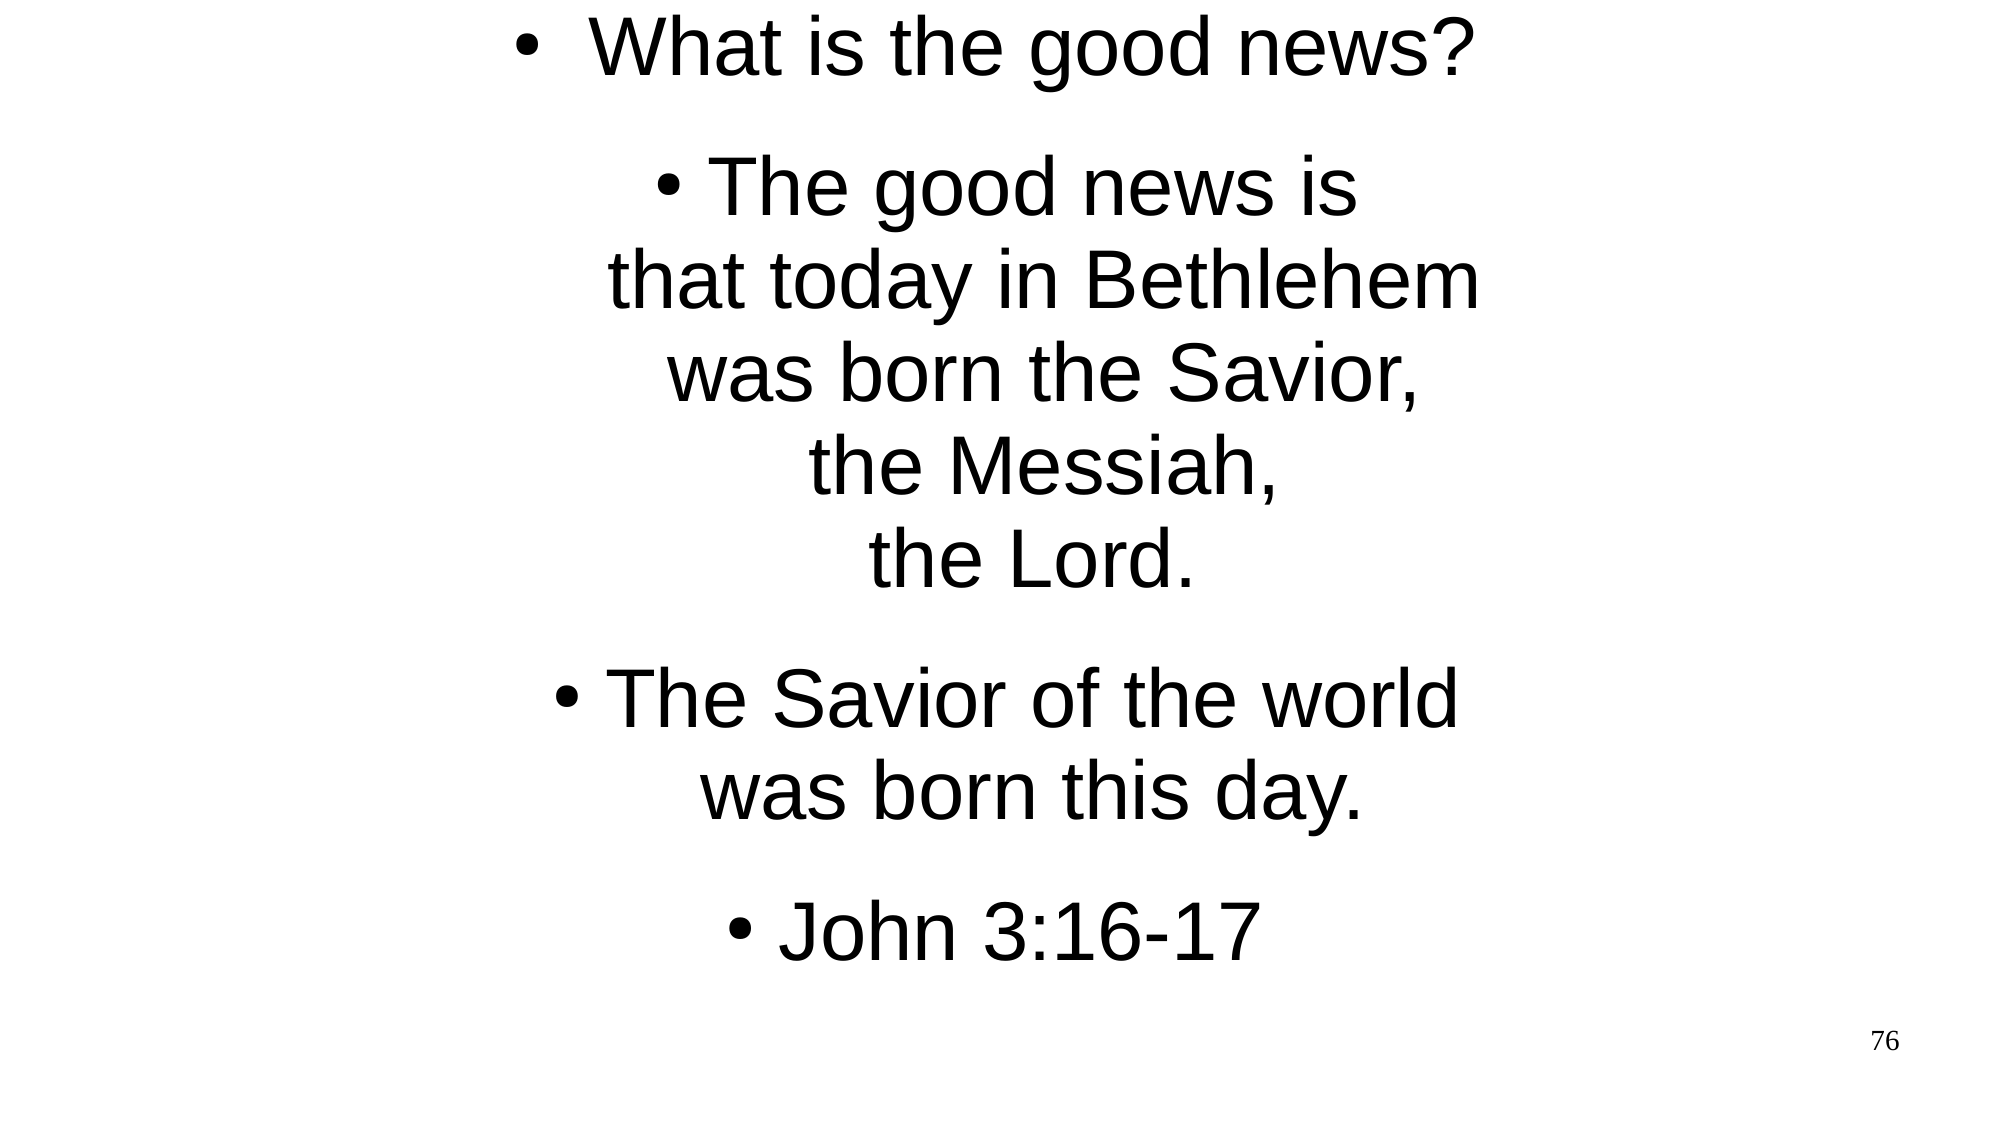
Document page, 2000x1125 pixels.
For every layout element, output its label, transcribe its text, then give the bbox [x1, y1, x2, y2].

list What is the good news? The good news is that today in Bethlehem was born the Savior, the Messiah, the Lord. The Savior of the world was born this day. John 3:16-17 [0, 0, 1996, 1123]
